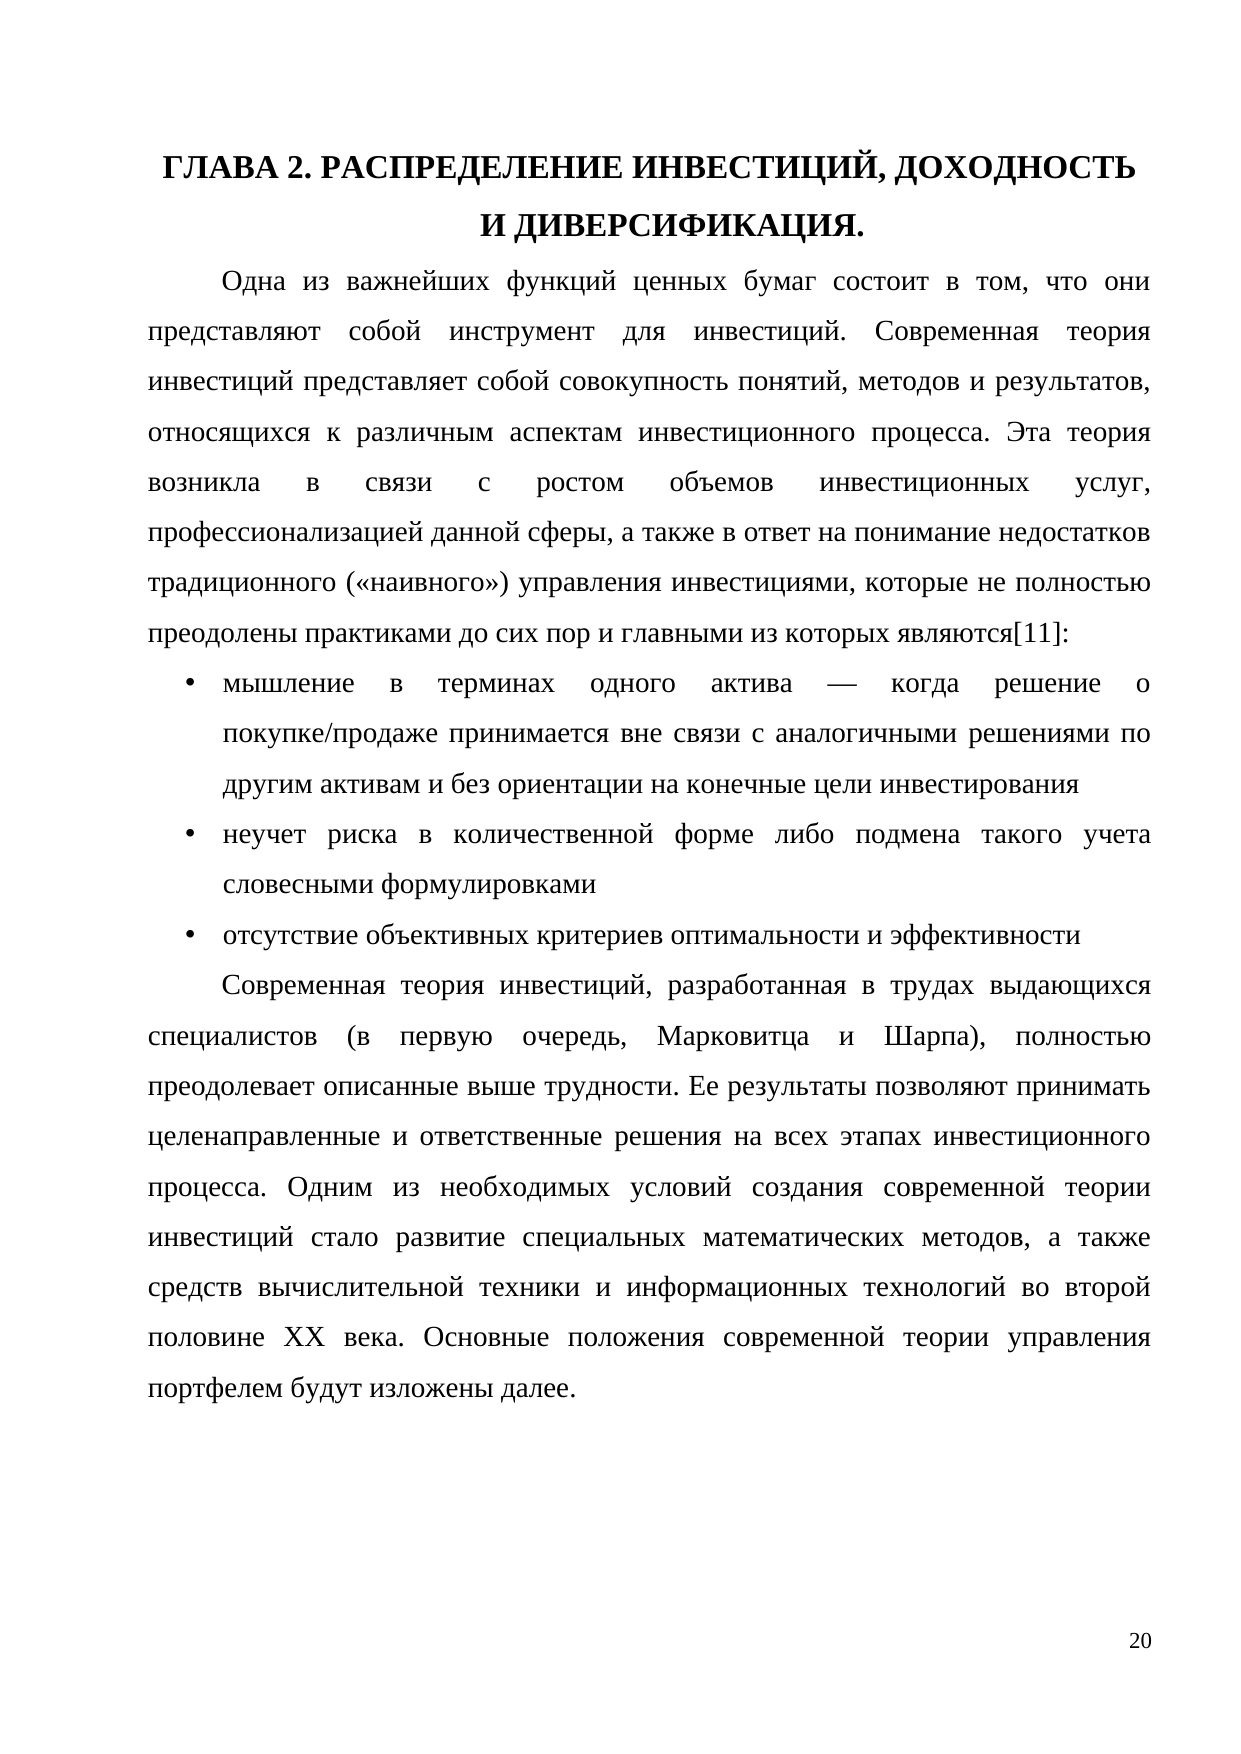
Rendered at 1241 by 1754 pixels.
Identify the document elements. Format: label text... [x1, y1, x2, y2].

text Современная теория инвестиций, разработанная в трудах выдающихся специалистов (в первую очередь, Марковитца и Шарпа), полностью преодолевает описанные выше трудности. Ее результаты позволяют принимать целенаправленные и ответственные решения на всех этапах инвестиционного процесса. Одним из необходимых условий создания современной теории инвестиций стало развитие специальных математических методов, а также средств вычислительной техники и информационных технологий во второй половине ХХ века. Основные положения современной теории управления портфелем будут изложены далее. [148, 967, 1152, 1403]
list отсутствие объективных критериев оптимальности и эффективности [185, 917, 1152, 951]
text Одна из важнейших функций ценных бумаг состоит в том, что они представляют собой инструмент для инвестиций. Современная теория инвестиций представляет собой совокупность понятий, методов и результатов, относящихся к различным аспектам инвестиционного процесса. Эта теория возникла в связи с ростом объемов инвестиционных услуг, профессионализацией данной сферы, а также в ответ на понимание недостатков традиционного («наивного») управления инвестициями, которые не полностью преодолены практиками до сих пор и главными из которых являются[11]: [148, 263, 1152, 648]
subtitle ГЛАВА 2. РАСПРЕДЕЛЕНИЕ ИНВЕСТИЦИЙ, ДОХОДНОСТЬ И ДИВЕРСИФИКАЦИЯ. [148, 148, 1152, 243]
list неучет риска в количественной форме либо подмена такого учета словесными формулировками [185, 816, 1152, 900]
list мышление в терминах одного актива — когда решение о покупке/продаже принимается вне связи с аналогичными решениями по другим активам и без ориентации на конечные цели инвестирования [185, 665, 1152, 799]
